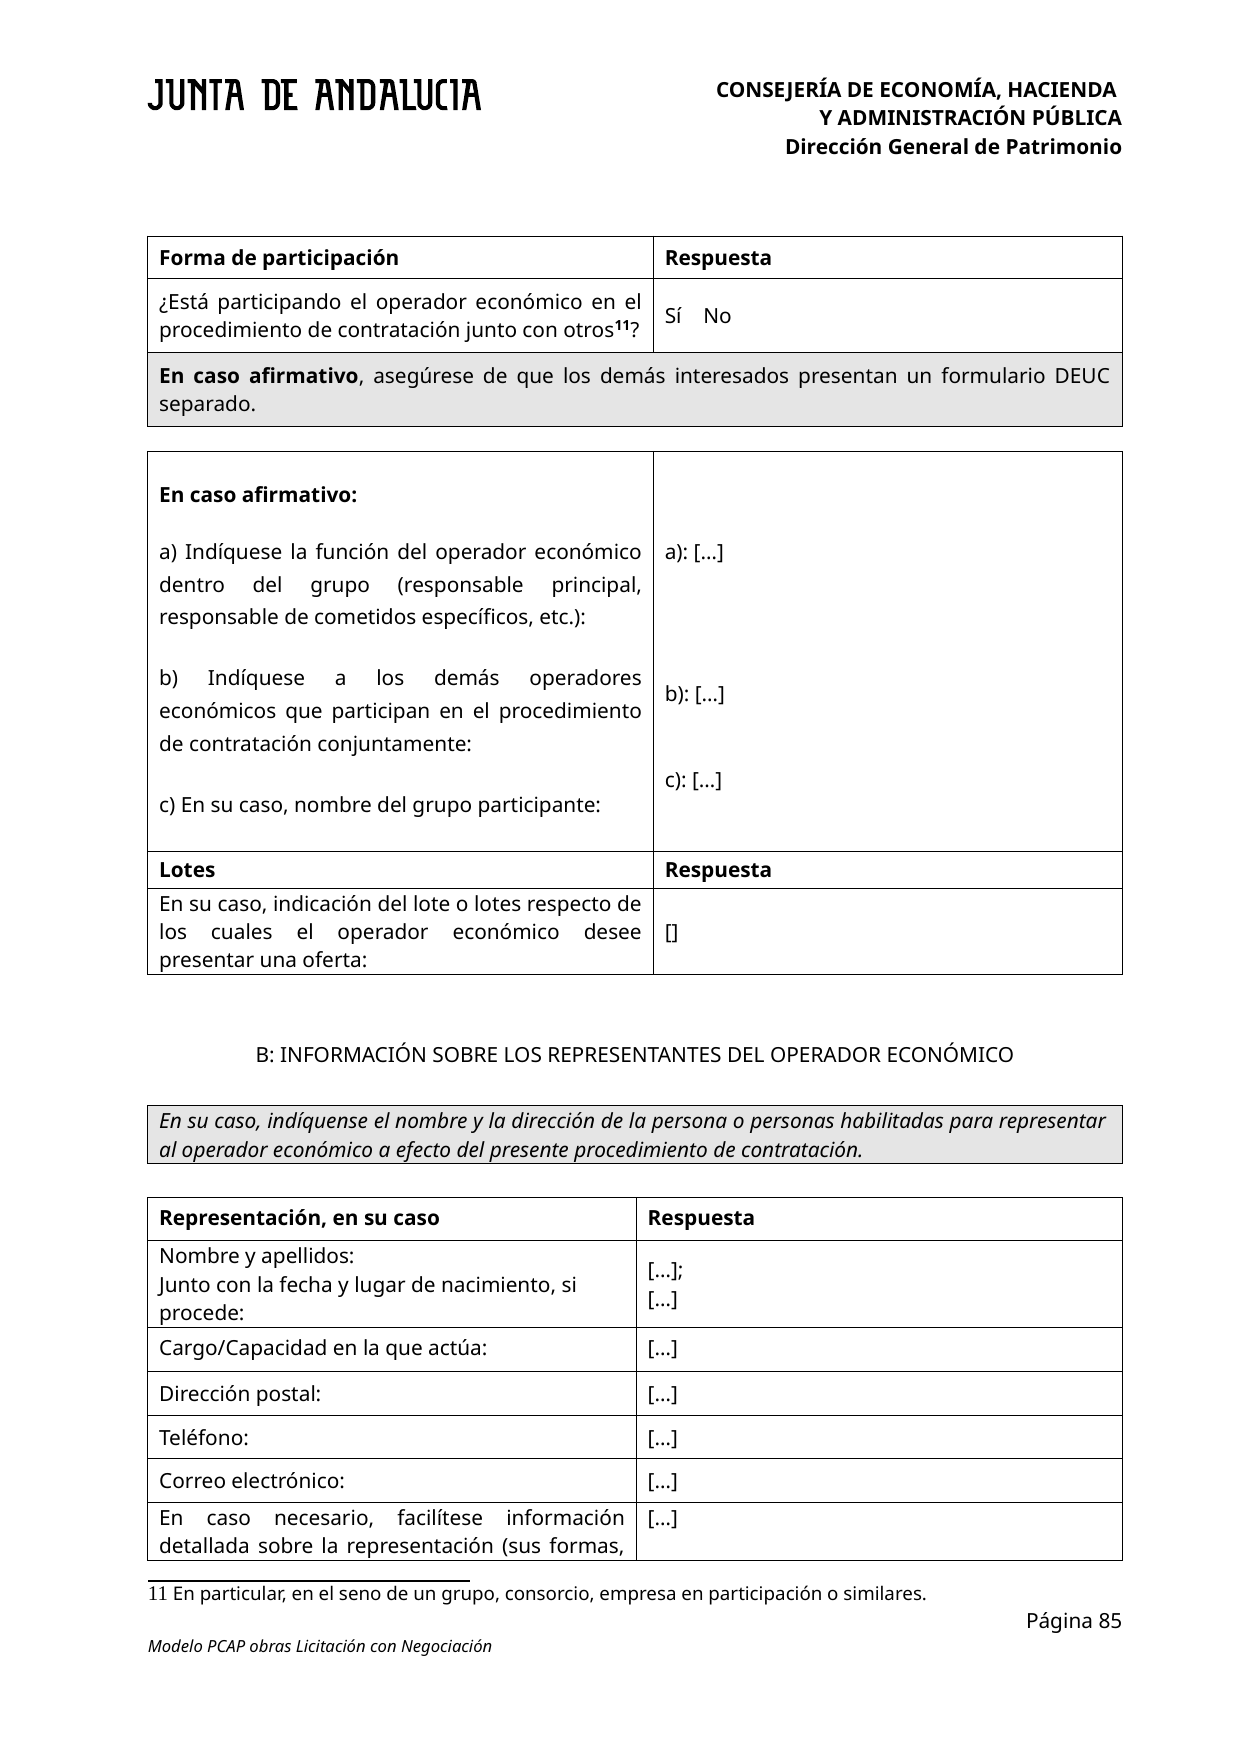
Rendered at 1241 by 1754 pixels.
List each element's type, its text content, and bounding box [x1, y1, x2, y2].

table_header En su caso, indíquense el nombre y la dirección de la persona o personas habilitadas para representar al operador económico a efecto del presente procedimiento de contratación. [148, 1106, 1122, 1163]
table_cell En caso necesario, facilítese información detallada sobre la representación (sus formas, [148, 1503, 636, 1560]
table_cell Cargo/Capacidad en la que actúa: [148, 1328, 636, 1371]
table_cell […] [637, 1328, 1122, 1371]
table_header En caso afirmativo: a) Indíquese la función del operador económico dentro del grupo (responsable principal, responsable de cometidos específicos, etc.): b) Indíquese a los demás operadores económicos que participan en el procedimiento de contratación conjuntamente: c) En su caso, nombre del grupo participante: [148, 452, 653, 851]
text B: INFORMACIÓN SOBRE LOS REPRESENTANTES DEL OPERADOR ECONÓMICO [148, 1040, 1122, 1069]
table_cell En caso afirmativo, asegúrese de que los demás interesados presentan un formulario DEUC separado. [148, 353, 1122, 426]
table_cell […]; […] [637, 1241, 1122, 1327]
table_cell […] [637, 1459, 1122, 1502]
table_header Respuesta [637, 1198, 1122, 1240]
table_header Respuesta [654, 237, 1122, 278]
table_cell Sí No [654, 279, 1122, 352]
table_header Forma de participación [148, 237, 653, 278]
table_cell […] [637, 1503, 1122, 1560]
table_cell Correo electrónico: [148, 1459, 636, 1502]
table_cell […] [637, 1416, 1122, 1458]
table_cell En su caso, indicación del lote o lotes respecto de los cuales el operador económico desee presentar una oferta: [148, 889, 653, 974]
table_cell Dirección postal: [148, 1372, 636, 1414]
table_cell [] [654, 889, 1122, 974]
table_cell […] [637, 1372, 1122, 1414]
table_cell Lotes [148, 852, 653, 888]
table_cell Nombre y apellidos: Junto con la fecha y lugar de nacimiento, si procede: [148, 1241, 636, 1327]
table_cell Respuesta [654, 852, 1122, 888]
table_cell Teléfono: [148, 1416, 636, 1458]
table_cell ¿Está participando el operador económico en el procedimiento de contratación junto con otros? [148, 279, 653, 352]
table_header Representación, en su caso [148, 1198, 636, 1240]
table_header a): […] b): […] c): […] [654, 452, 1122, 851]
